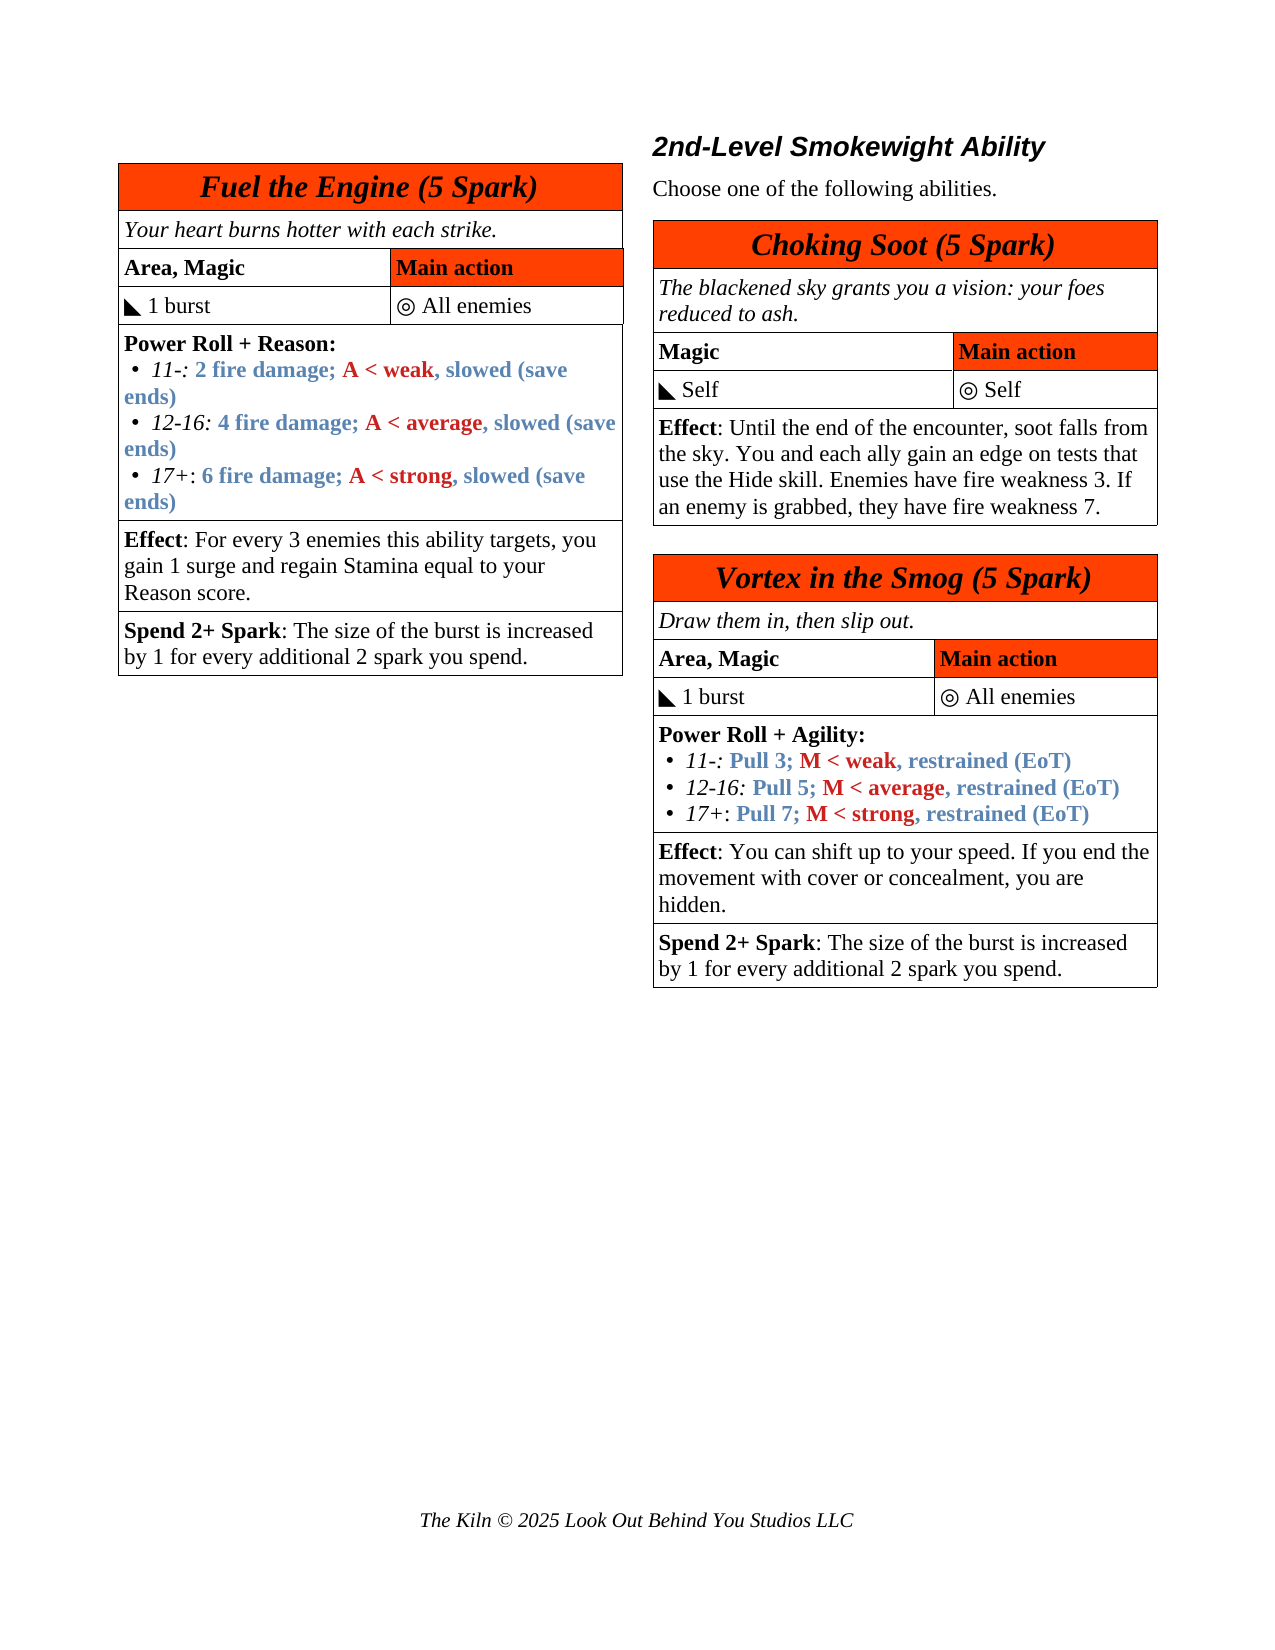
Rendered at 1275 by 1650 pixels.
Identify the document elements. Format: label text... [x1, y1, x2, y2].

table_cell ◣ 1 burst [654, 678, 934, 715]
table_cell The blackened sky grants you a vision: your foes reduced to ash. [654, 269, 1157, 332]
table_header Effect: Until the end of the encounter, soot falls from the sky. You and each ally gain an edge on tests that use the Hide skill. Enemies have fire weakness 3. If an enemy is grabbed, they have fire weakness 7. [654, 409, 1157, 525]
table_header Choking Soot (5 Spark) [654, 221, 1157, 268]
table_header Fuel the Engine (5 Spark) [119, 164, 622, 210]
table_header Area, Magic [119, 249, 390, 286]
table_cell Your heart burns hotter with each strike. [119, 211, 622, 248]
table_cell Draw them in, then slip out. [654, 602, 1157, 639]
table_header Main action [935, 640, 1157, 677]
subtitle 2nd-Level Smokewight Ability [652, 131, 1157, 163]
table_header Main action [391, 249, 623, 286]
table_cell Effect: You can shift up to your speed. If you end the movement with cover or concealment, you are hidden. [654, 833, 1157, 923]
table_cell Spend 2+ Spark: The size of the burst is increased by 1 for every additional 2 spark you spend. [654, 924, 1157, 987]
table_cell Effect: For every 3 enemies this ability targets, you gain 1 surge and regain Stamina equal to your Reason score. [119, 521, 622, 611]
table_cell ◣ 1 burst [119, 287, 390, 324]
table_cell ◎ All enemies [391, 287, 623, 324]
table_cell ◎ All enemies [935, 678, 1157, 715]
table_header Power Roll + Reason: 11-: 2 fire damage; A < weak, slowed (save ends) 12-16: 4 fire damage; A < average, slowed (save ends) 17+: 6 fire damage; A < strong, slowed (save ends) [119, 325, 622, 520]
table_cell ◎ Self [954, 371, 1157, 408]
table_header Main action [954, 333, 1157, 370]
table_cell ◣ Self [654, 371, 952, 408]
table_header Magic [654, 333, 952, 370]
table_header Vortex in the Smog (5 Spark) [654, 555, 1157, 601]
table_header Area, Magic [654, 640, 934, 677]
table_header Power Roll + Agility: 11-: Pull 3; M < weak, restrained (EoT) 12-16: Pull 5; M < average, restrained (EoT) 17+: Pull 7; M < strong, restrained (EoT) [654, 716, 1157, 832]
table_cell Spend 2+ Spark: The size of the burst is increased by 1 for every additional 2 spark you spend. [119, 612, 622, 675]
text Choose one of the following abilities. [652, 175, 1157, 202]
